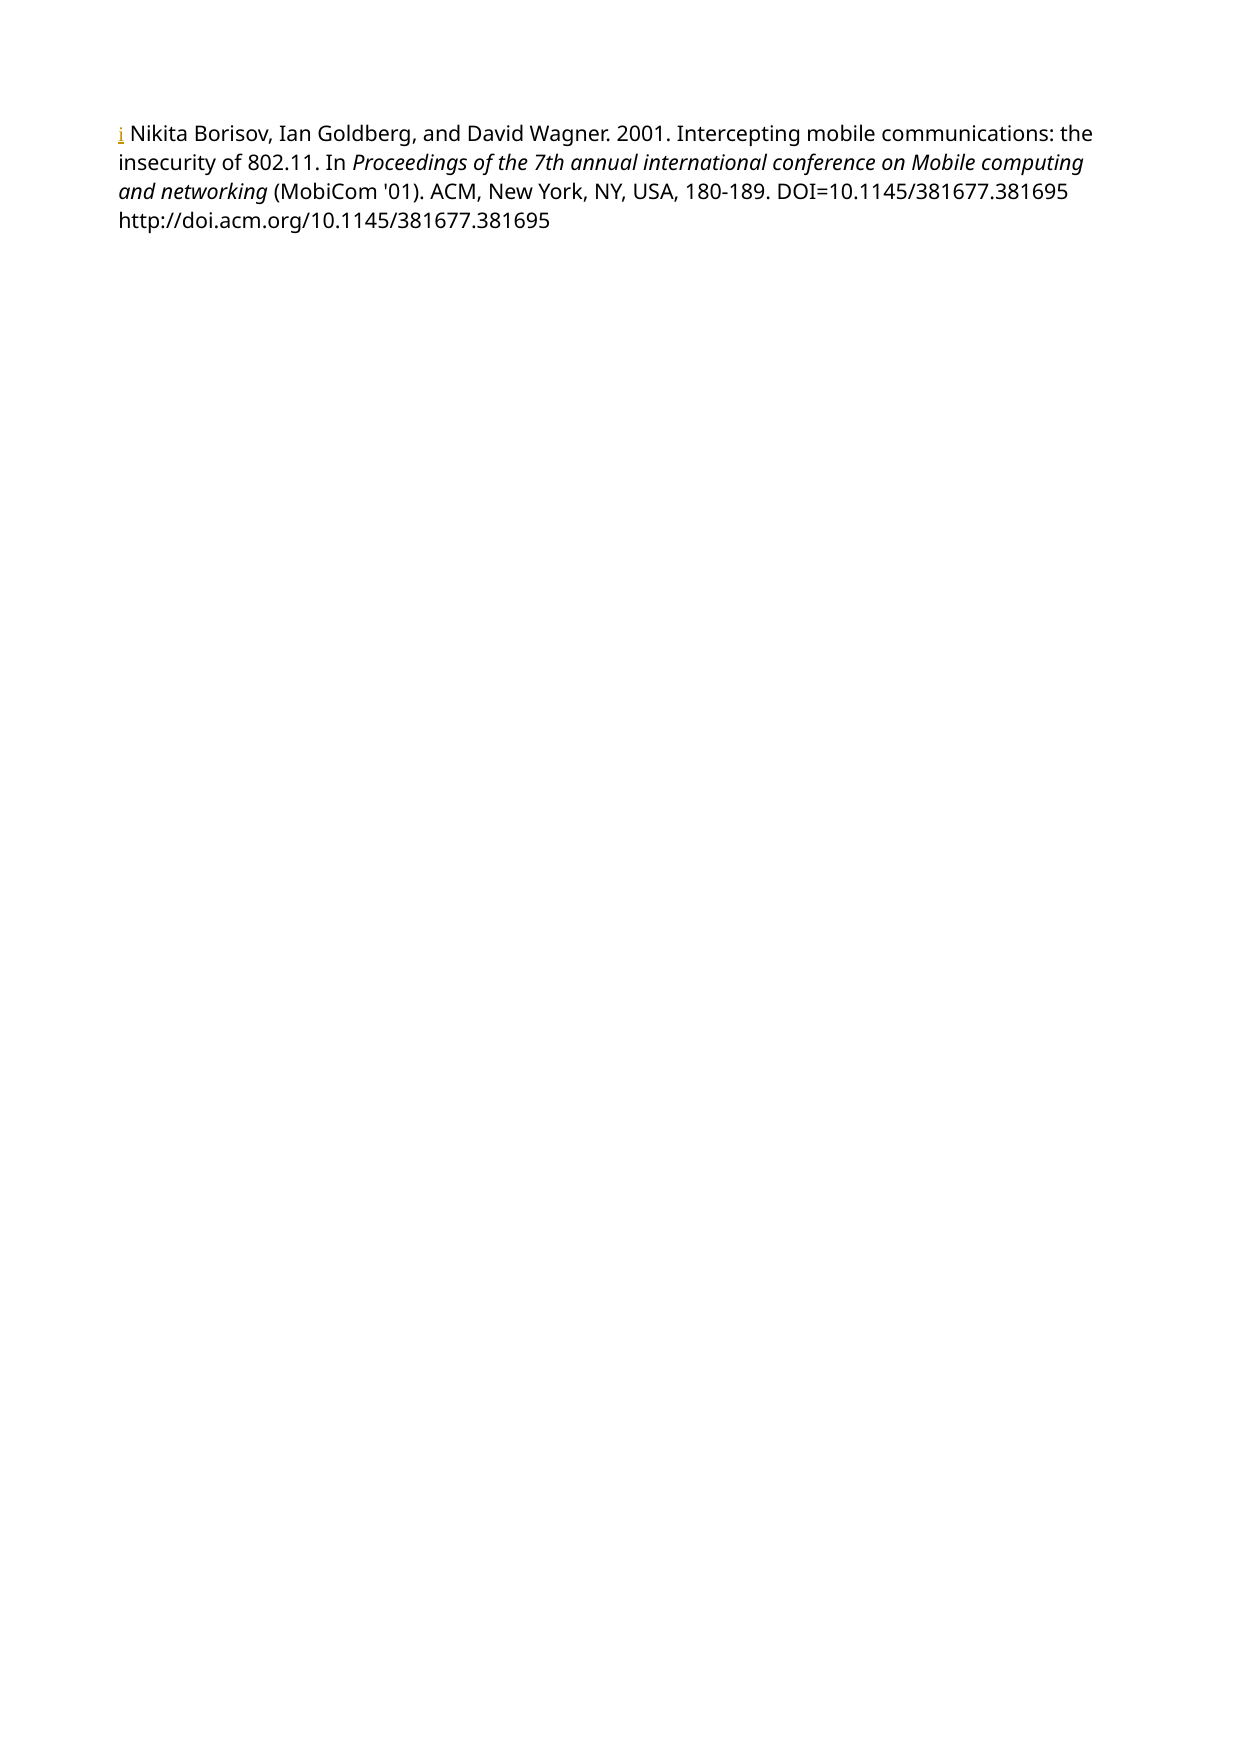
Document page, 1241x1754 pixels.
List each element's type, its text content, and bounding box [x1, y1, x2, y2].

text Nikita Borisov, Ian Goldberg, and David Wagner. 2001. Intercepting mobile communications: the insecurity of 802.11. In Proceedings of the 7th annual international conference on Mobile computing and networking (MobiCom '01). ACM, New York, NY, USA, 180-189. DOI=10.1145/381677.381695 http://doi.acm.org/10.1145/381677.381695 [118, 118, 1122, 235]
